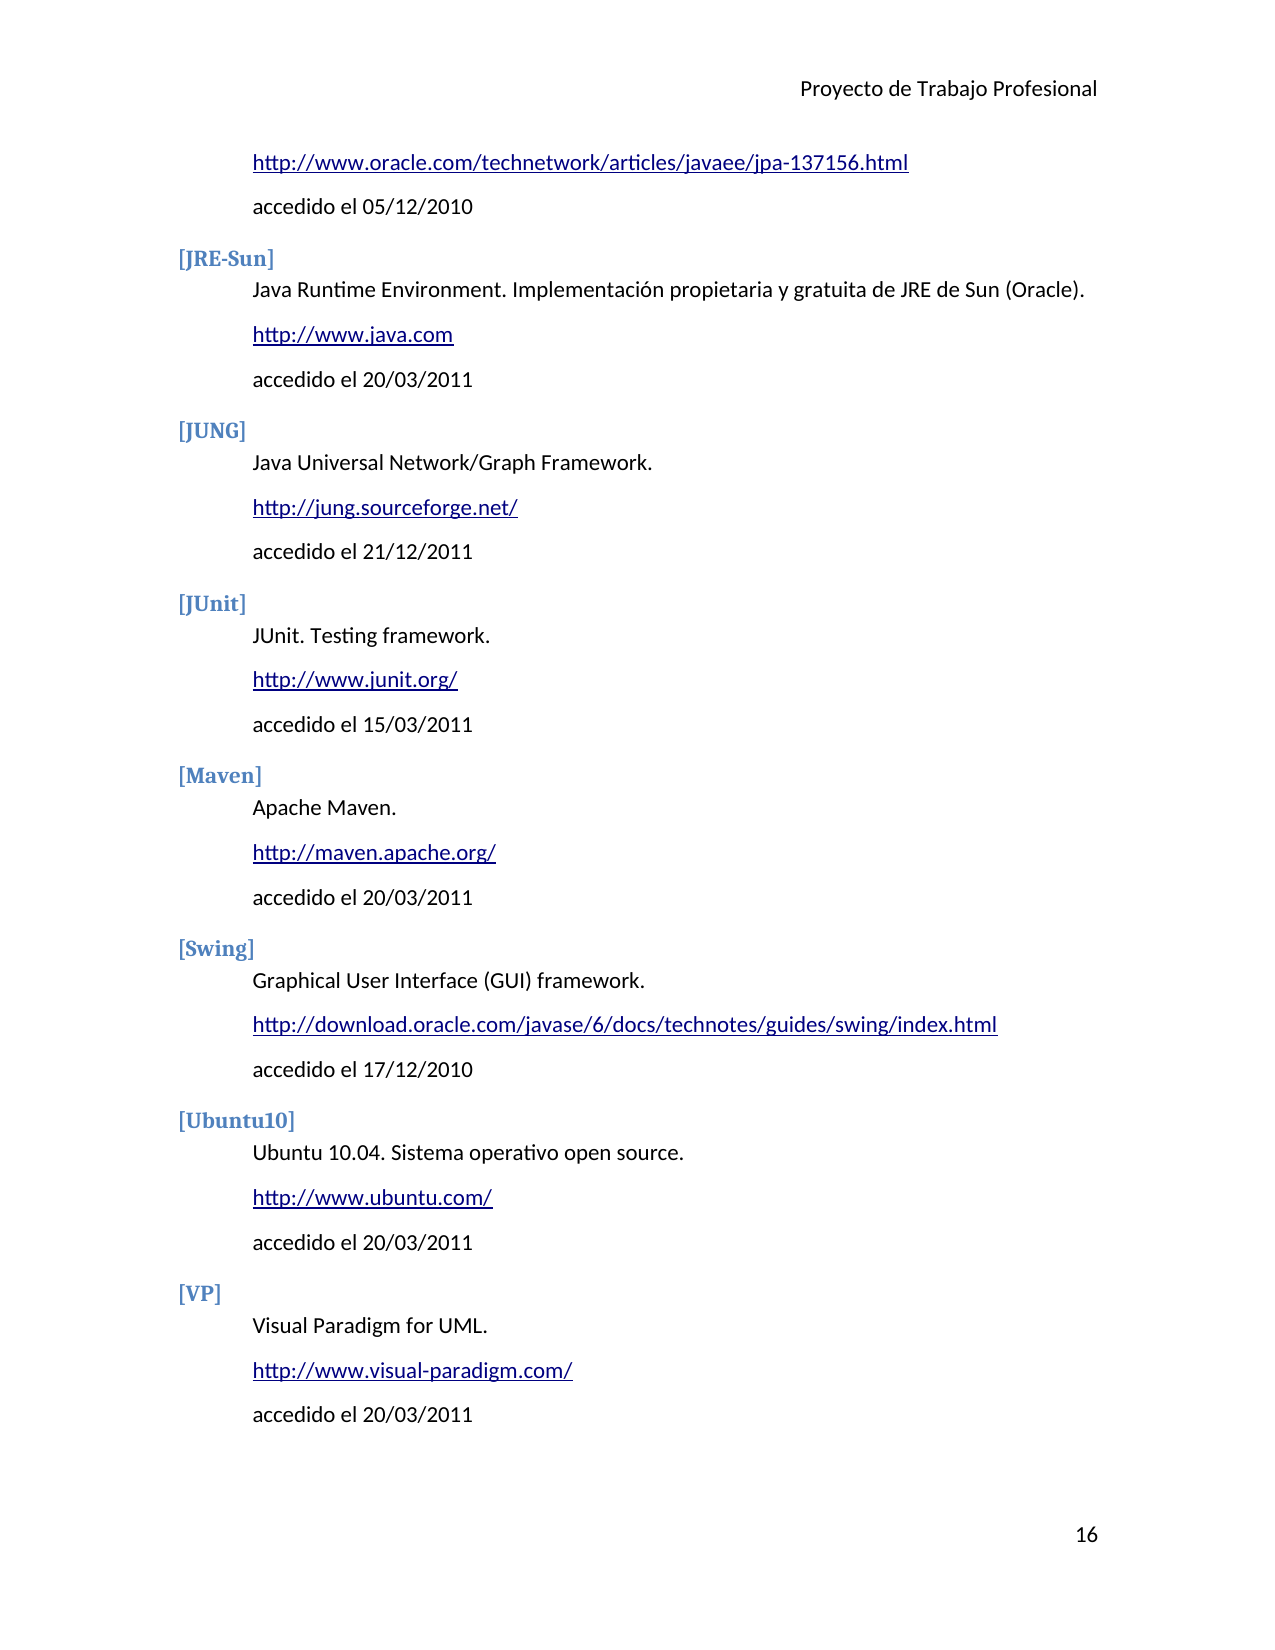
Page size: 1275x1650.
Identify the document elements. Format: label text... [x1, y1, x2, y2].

text http://www.visual-paradigm.com/ [177, 1356, 1098, 1384]
text Java Runtime Environment. Implementación propietaria y gratuita de JRE de Sun (Oracle). [177, 276, 1098, 303]
text http://jung.sourceforge.net/ [177, 493, 1098, 521]
text Ubuntu 10.04. Sistema operativo open source. [177, 1138, 1098, 1167]
subtitle [JUnit] [177, 591, 1098, 617]
text http://www.junit.org/ [177, 665, 1098, 693]
text accedido el 20/03/2011 [177, 365, 1098, 393]
text http://www.java.com [177, 320, 1098, 348]
subtitle [JUNG] [177, 418, 1098, 444]
text http://download.oracle.com/javase/6/docs/technotes/guides/swing/index.html [177, 1011, 1098, 1039]
text accedido el 20/03/2011 [177, 1401, 1098, 1428]
text http://maven.apache.org/ [177, 838, 1098, 866]
subtitle [Ubuntu10] [177, 1108, 1098, 1135]
text Java Universal Network/Graph Framework. [177, 448, 1098, 476]
text accedido el 05/12/2010 [177, 192, 1098, 220]
text accedido el 15/03/2011 [177, 710, 1098, 738]
text Apache Maven. [177, 793, 1098, 821]
subtitle [Swing] [177, 936, 1098, 962]
text Visual Paradigm for UML. [177, 1311, 1098, 1339]
text accedido el 20/03/2011 [177, 1228, 1098, 1256]
subtitle [Maven] [177, 763, 1098, 789]
text Graphical User Interface (GUI) framework. [177, 966, 1098, 994]
text accedido el 20/03/2011 [177, 883, 1098, 911]
text JUnit. Testing framework. [177, 621, 1098, 649]
text http://www.ubuntu.com/ [177, 1183, 1098, 1211]
text accedido el 21/12/2011 [177, 537, 1098, 566]
text accedido el 17/12/2010 [177, 1055, 1098, 1083]
subtitle [JRE-Sun] [177, 245, 1098, 272]
subtitle [VP] [177, 1281, 1098, 1307]
text http://www.oracle.com/technetwork/articles/javaee/jpa-137156.html [177, 148, 1098, 176]
